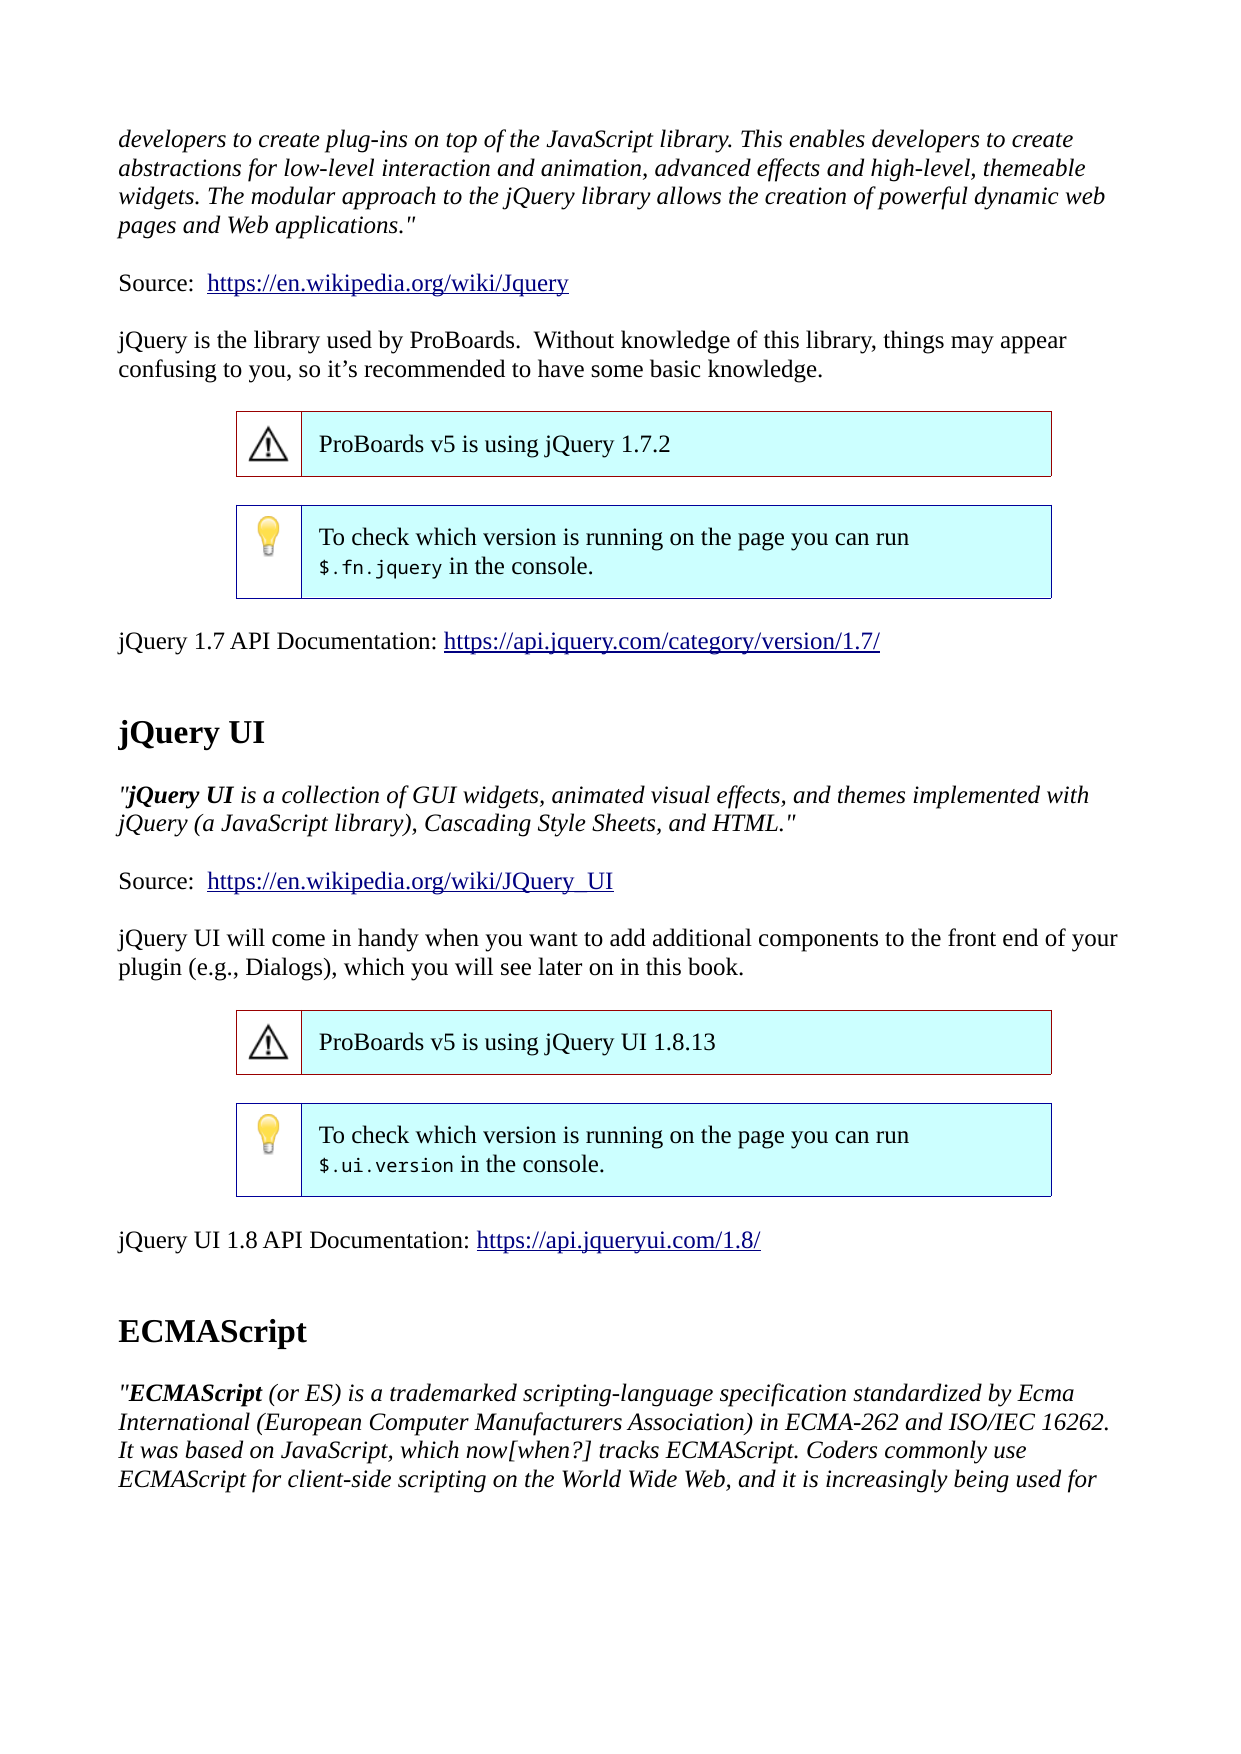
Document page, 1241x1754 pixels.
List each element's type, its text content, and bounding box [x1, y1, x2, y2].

table_header ProBoards v5 is using jQuery 1.7.2 [302, 412, 1051, 476]
picture [248, 423, 289, 464]
picture [248, 1021, 289, 1062]
text "jQuery UI is a collection of GUI widgets, animated visual effects, and themes implemented with jQuery (a JavaScript library), Cascading Style Sheets, and HTML." [118, 780, 1122, 837]
table_header [237, 506, 301, 597]
text jQuery UI 1.8 API Documentation: https://api.jqueryui.com/1.8/ [118, 1225, 1122, 1253]
text developers to create plug-ins on top of the JavaScript library. This enables developers to create abstractions for low-level interaction and animation, advanced effects and high-level, themeable widgets. The modular approach to the jQuery library allows the creation of powerful dynamic web pages and Web applications." [118, 124, 1122, 239]
table_header [237, 1104, 301, 1196]
text Source: https://en.wikipedia.org/wiki/JQuery_UI [118, 866, 1122, 895]
table_header To check which version is running on the page you can run $.fn.jquery in the console. [302, 506, 1051, 597]
table_header [237, 412, 301, 476]
table_header To check which version is running on the page you can run $.ui.version in the console. [302, 1104, 1051, 1196]
picture [251, 1114, 286, 1155]
text jQuery is the library used by ProBoards. Without knowledge of this library, things may appear confusing to you, so it’s recommended to have some basic knowledge. [118, 325, 1122, 383]
text jQuery UI will come in handy when you want to add additional components to the front end of your plugin (e.g., Dialogs), which you will see later on in this book. [118, 923, 1122, 981]
table_header [237, 1011, 301, 1074]
table_header ProBoards v5 is using jQuery UI 1.8.13 [302, 1011, 1051, 1074]
text Source: https://en.wikipedia.org/wiki/Jquery [118, 268, 1122, 296]
text ECMAScript [118, 1311, 1122, 1349]
text "ECMAScript (or ES) is a trademarked scripting-language specification standardized by Ecma International (European Computer Manufacturers Association) in ECMA-262 and ISO/IEC 16262. It was based on JavaScript, which now[when?] tracks ECMAScript. Coders commonly use ECMAScript for client-side scripting on the World Wide Web, and it is increasingly being used for [118, 1378, 1122, 1493]
text jQuery 1.7 API Documentation: https://api.jquery.com/category/version/1.7/ [118, 626, 1122, 655]
text jQuery UI [118, 713, 1122, 751]
picture [251, 516, 286, 557]
